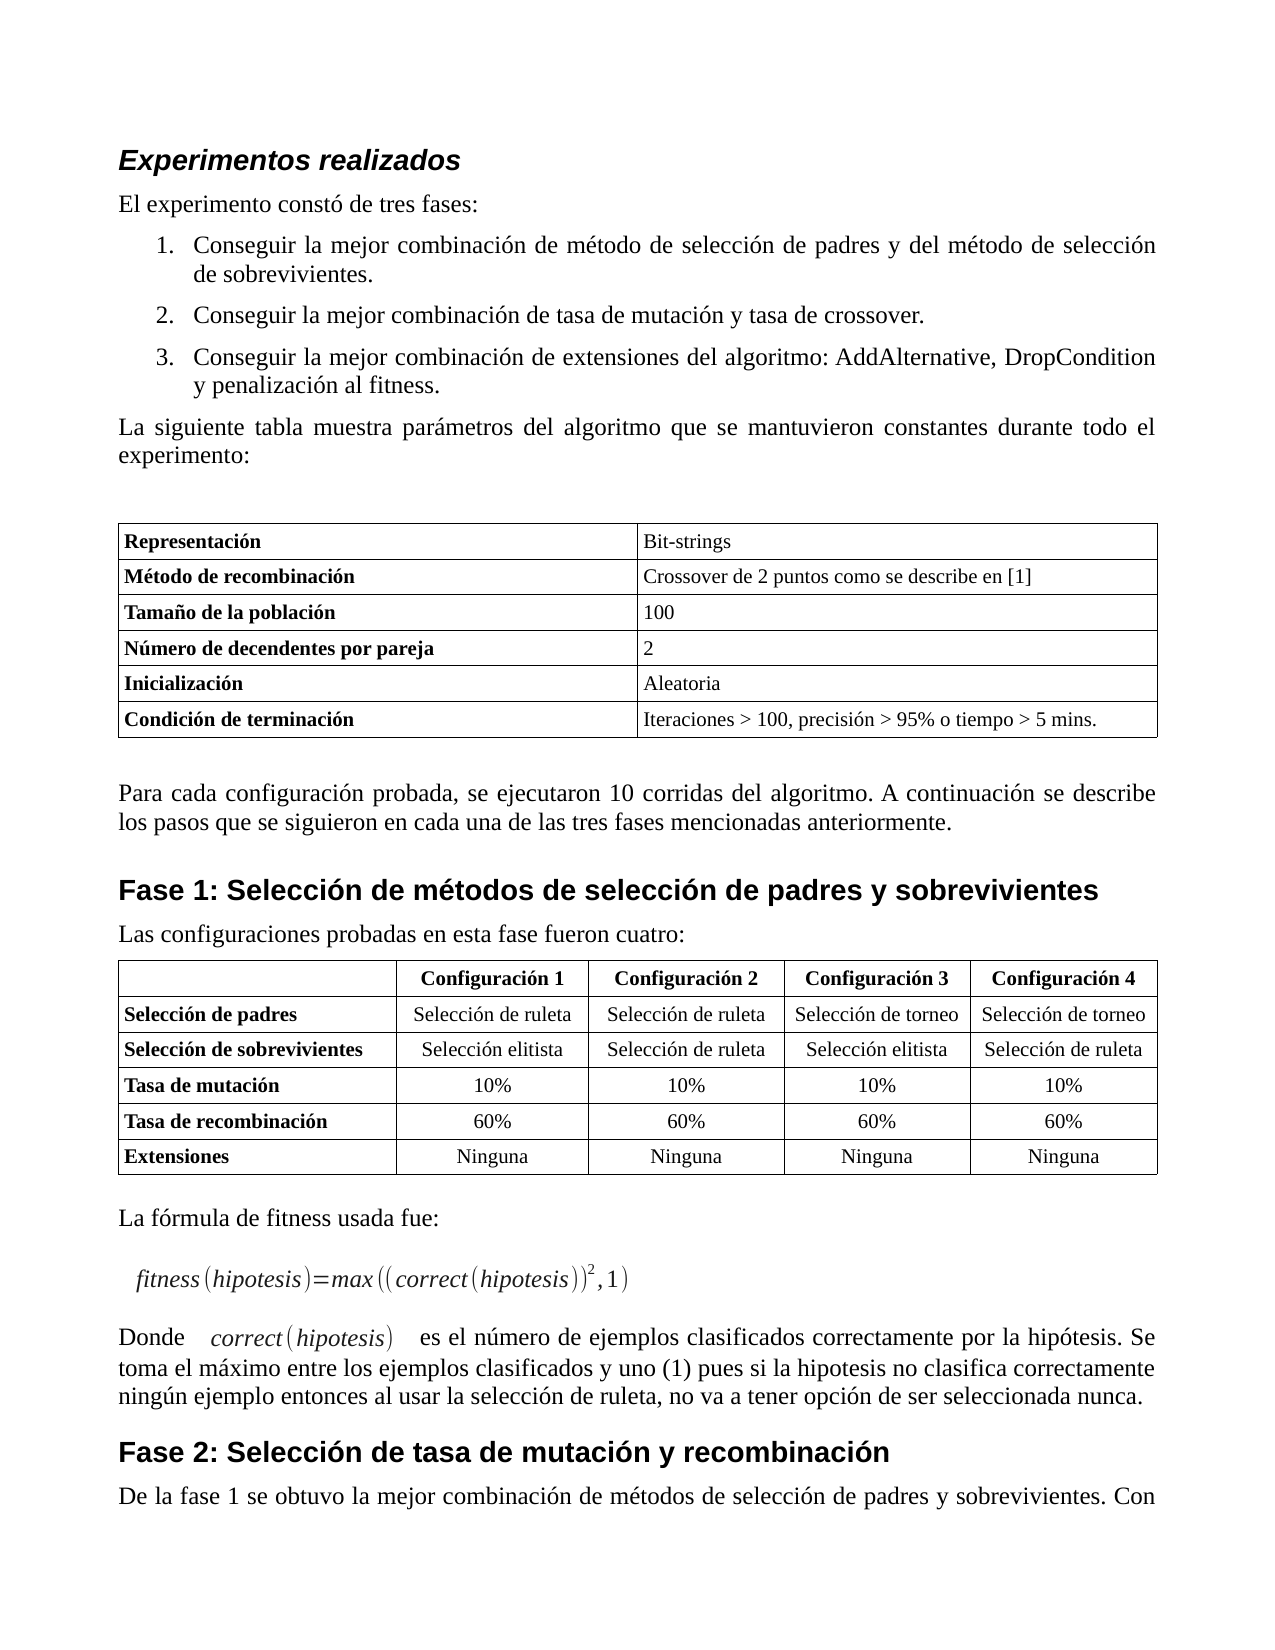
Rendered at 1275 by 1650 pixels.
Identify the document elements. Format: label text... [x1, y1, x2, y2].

table_cell Tamaño de la población [119, 595, 637, 630]
table_cell 10% [785, 1068, 970, 1103]
table_cell Iteraciones > 100, precisión > 95% o tiempo > 5 mins. [638, 702, 1157, 737]
table_header Representación [119, 524, 637, 558]
text Donde es el número de ejemplos clasificados correctamente por la hipótesis. Se toma el máximo entre los ejemplos clasificados y uno (1) pues si la hipotesis no clasifica correctamente ningún ejemplo entonces al usar la selección de ruleta, no va a tener opción de ser seleccionada nunca. [118, 1322, 1157, 1410]
table_cell Condición de terminación [119, 702, 637, 737]
table_cell Selección de ruleta [971, 1033, 1157, 1067]
table_cell Aleatoria [638, 666, 1157, 701]
table_header Configuración 1 [397, 961, 588, 996]
table_cell 10% [397, 1068, 588, 1103]
table_cell Ninguna [397, 1140, 588, 1174]
table_cell Ninguna [589, 1140, 784, 1174]
table_cell 2 [638, 631, 1157, 665]
table_cell 100 [638, 595, 1157, 630]
table_cell Selección de sobrevivientes [119, 1033, 396, 1067]
list Conseguir la mejor combinación de tasa de mutación y tasa de crossover. [156, 300, 1157, 329]
text Las configuraciones probadas en esta fase fueron cuatro: [118, 919, 1157, 948]
subtitle Fase 2: Selección de tasa de mutación y recombinación [118, 1435, 1157, 1469]
table_cell Método de recombinación [119, 560, 637, 594]
subtitle Fase 1: Selección de métodos de selección de padres y sobrevivientes [118, 873, 1157, 907]
text La siguiente tabla muestra parámetros del algoritmo que se mantuvieron constantes durante todo el experimento: [118, 412, 1157, 469]
table_cell Selección de ruleta [589, 997, 784, 1032]
text El experimento constó de tres fases: [118, 189, 1157, 218]
table_cell Ninguna [971, 1140, 1157, 1174]
table_cell Selección elitista [397, 1033, 588, 1067]
table_cell Crossover de 2 puntos como se describe en [1] [638, 560, 1157, 594]
table_cell 60% [589, 1104, 784, 1138]
table_cell 60% [397, 1104, 588, 1138]
table_header Configuración 3 [785, 961, 970, 996]
text La fórmula de fitness usada fue: [118, 1203, 1157, 1232]
table_cell 60% [785, 1104, 970, 1138]
table_cell Extensiones [119, 1140, 396, 1174]
table_cell 10% [589, 1068, 784, 1103]
table_cell Inicialización [119, 666, 637, 701]
list Conseguir la mejor combinación de extensiones del algoritmo: AddAlternative, DropCondition y penalización al fitness. [156, 342, 1157, 399]
table_cell Selección de torneo [971, 997, 1157, 1032]
table_header Bit-strings [638, 524, 1157, 558]
table_cell Tasa de recombinación [119, 1104, 396, 1138]
table_cell Tasa de mutación [119, 1068, 396, 1103]
table_cell Selección de ruleta [589, 1033, 784, 1067]
table_cell Selección de padres [119, 997, 396, 1032]
text Para cada configuración probada, se ejecutaron 10 corridas del algoritmo. A continuación se describe los pasos que se siguieron en cada una de las tres fases mencionadas anteriormente. [118, 778, 1157, 836]
table_cell Selección de ruleta [397, 997, 588, 1032]
table_header Configuración 4 [971, 961, 1157, 996]
table_header [119, 961, 396, 996]
subtitle Experimentos realizados [118, 143, 1157, 177]
table_cell 10% [971, 1068, 1157, 1103]
table_header Configuración 2 [589, 961, 784, 996]
list Conseguir la mejor combinación de método de selección de padres y del método de selección de sobrevivientes. [156, 230, 1157, 288]
table_cell Selección de torneo [785, 997, 970, 1032]
table_cell 60% [971, 1104, 1157, 1138]
table_cell Selección elitista [785, 1033, 970, 1067]
table_cell Ninguna [785, 1140, 970, 1174]
table_cell Número de decendentes por pareja [119, 631, 637, 665]
text De la fase 1 se obtuvo la mejor combinación de métodos de selección de padres y sobrevivientes. Con [118, 1481, 1157, 1510]
